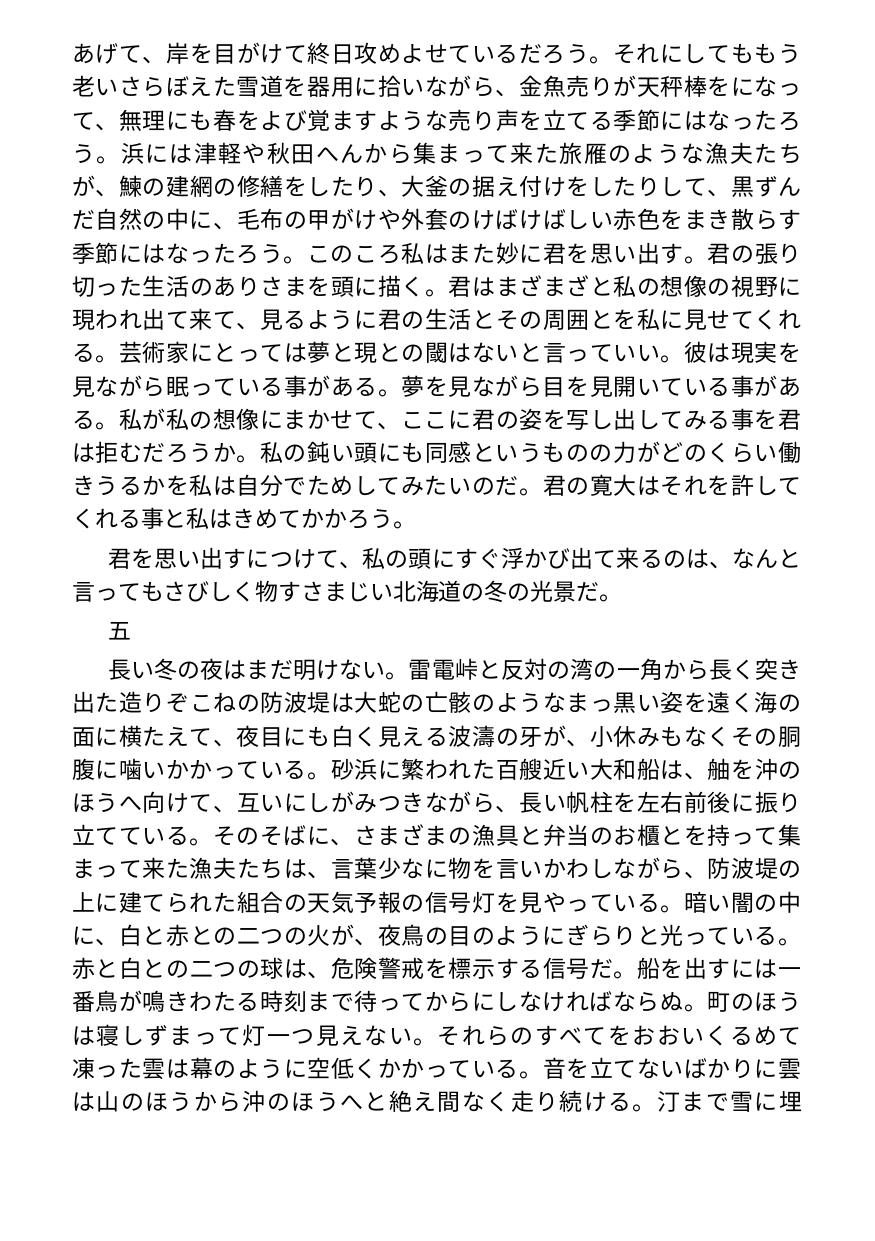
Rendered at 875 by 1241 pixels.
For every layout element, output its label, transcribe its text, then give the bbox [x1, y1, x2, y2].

text 長い冬の夜はまだ明けない。雷電峠と反対の湾の一角から長く突き出た造りぞこねの防波堤は大蛇の亡骸のようなまっ黒い姿を遠く海の面に横たえて、夜目にも白く見える波濤の牙が、小休みもなくその胴腹に噛いかかっている。砂浜に繁われた百艘近い大和船は、舳を沖のほうへ向けて、互いにしがみつきながら、長い帆柱を左右前後に振り立てている。そのそばに、さまざまの漁具と弁当のお櫃とを持って集まって来た漁夫たちは、言葉少なに物を言いかわしながら、防波堤の上に建てられた組合の天気予報の信号灯を見やっている。暗い闇の中に、白と赤との二つの火が、夜鳥の目のようにぎらりと光っている。赤と白との二つの球は、危険警戒を標示する信号だ。船を出すには一番鳥が鳴きわたる時刻まで待ってからにしなければならぬ。町のほうは寝しずまって灯一つ見えない。それらのすべてをおおいくるめて凍った雲は幕のように空低くかかっている。音を立てないばかりに雲は山のほうから沖のほうへと絶え間なく走り続ける。汀まで雪に埋 [72, 652, 802, 1117]
text 君を思い出すにつけて、私の頭にすぐ浮かび出て来るのは、なんと言ってもさびしく物すさまじい北海道の冬の光景だ。 [72, 540, 802, 607]
text 五 [72, 613, 802, 646]
text あげて、岸を目がけて終日攻めよせているだろう。それにしてももう老いさらぼえた雪道を器用に拾いながら、金魚売りが天秤棒をになって、無理にも春をよび覚ますような売り声を立てる季節にはなったろう。浜には津軽や秋田へんから集まって来た旅雁のような漁夫たちが、鰊の建網の修繕をしたり、大釜の据え付けをしたりして、黒ずんだ自然の中に、毛布の甲がけや外套のけばけばしい赤色をまき散らす季節にはなったろう。このころ私はまた妙に君を思い出す。君の張り切った生活のありさまを頭に描く。君はまざまざと私の想像の視野に現われ出て来て、見るように君の生活とその周囲とを私に見せてくれる。芸術家にとっては夢と現との閾はないと言っていい。彼は現実を見ながら眠っている事がある。夢を見ながら目を見開いている事がある。私が私の想像にまかせて、ここに君の姿を写し出してみる事を君は拒むだろうか。私の鈍い頭にも同感というものの力がどのくらい働きうるかを私は自分でためしてみたいのだ。君の寛大はそれを許してくれる事と私はきめてかかろう。 [72, 36, 802, 534]
